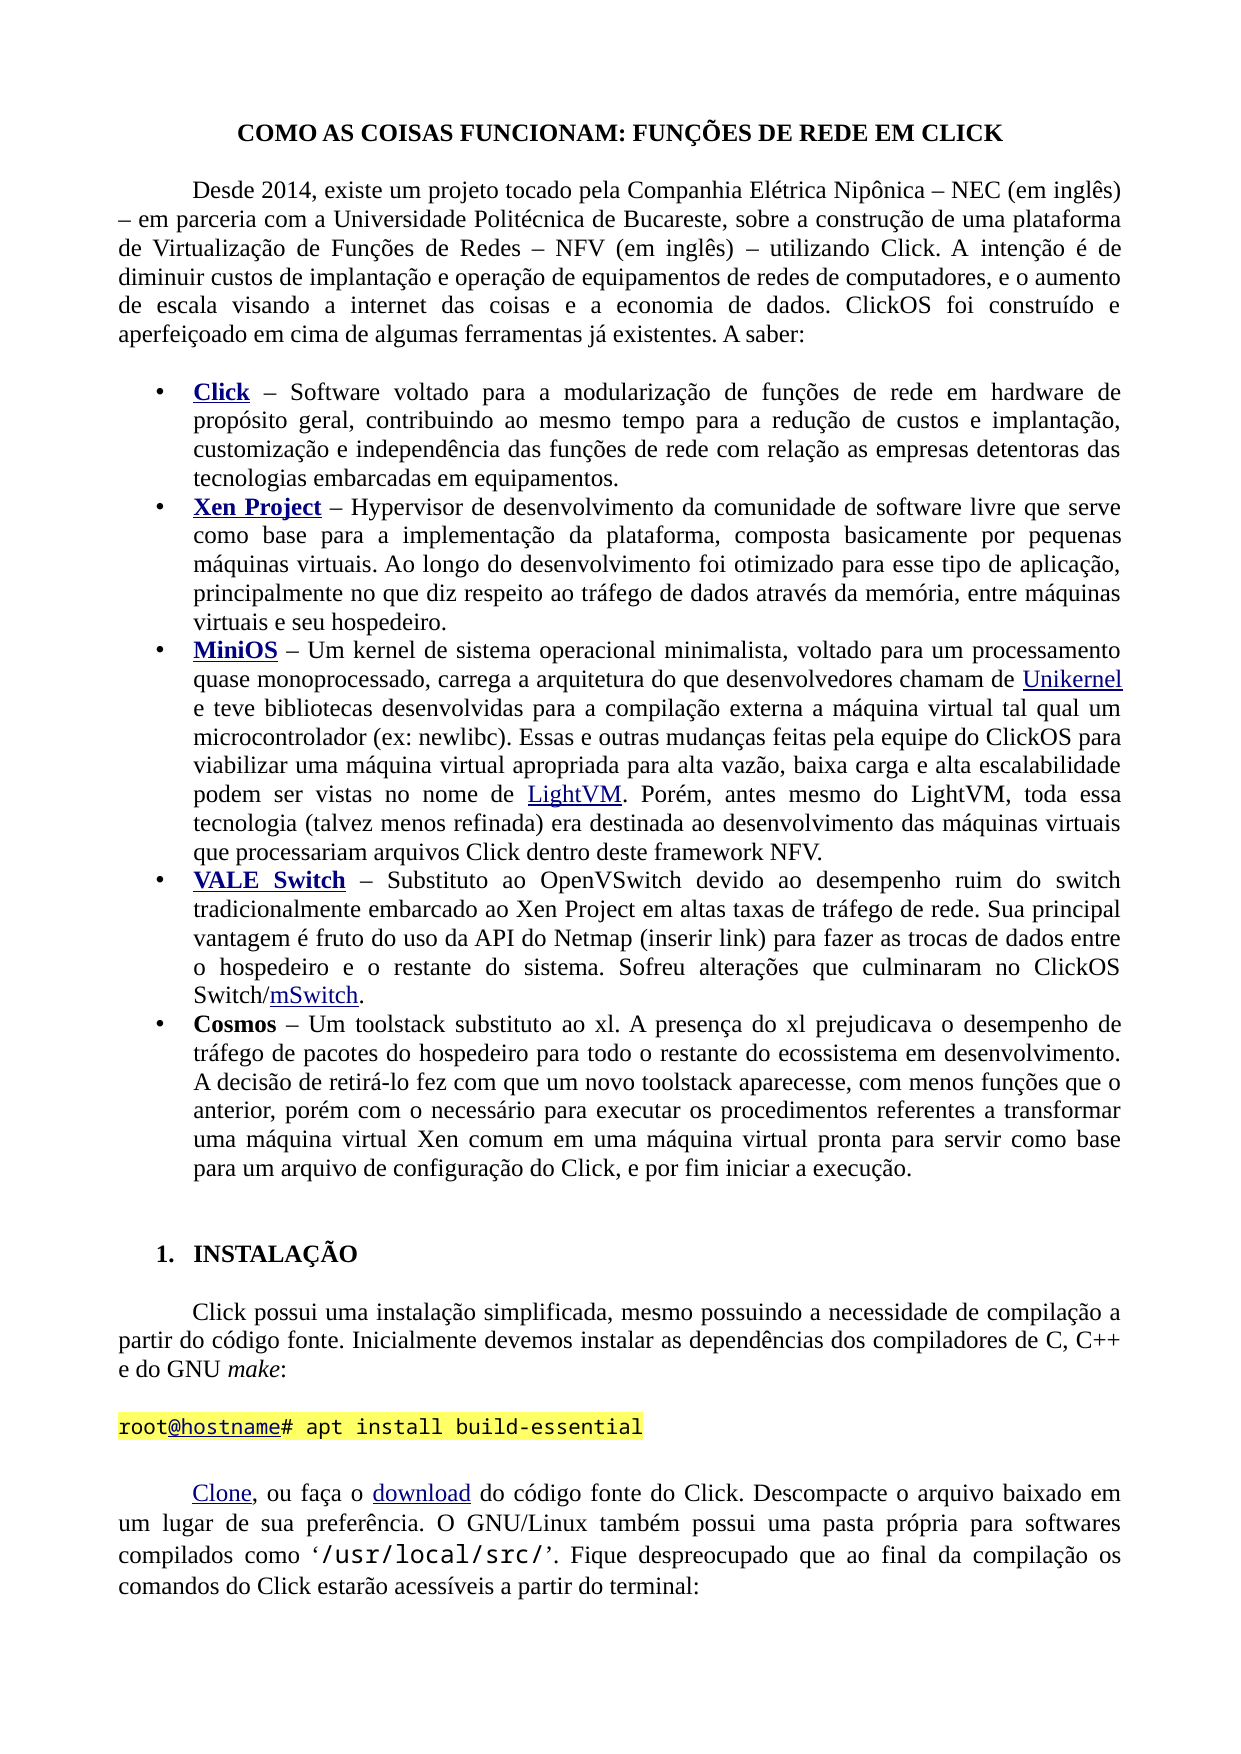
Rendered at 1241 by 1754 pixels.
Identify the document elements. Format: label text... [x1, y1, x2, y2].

list Xen Project – Hypervisor de desenvolvimento da comunidade de software livre que serve como base para a implementação da plataforma, composta basicamente por pequenas máquinas virtuais. Ao longo do desenvolvimento foi otimizado para esse tipo de aplicação, principalmente no que diz respeito ao tráfego de dados através da memória, entre máquinas virtuais e seu hospedeiro. [156, 492, 1122, 636]
text Clone, ou faça o download do código fonte do Click. Descompacte o arquivo baixado em um lugar de sua preferência. O GNU/Linux também possui uma pasta própria para softwares compilados como ‘/usr/local/src/’. Fique despreocupado que ao final da compilação os comandos do Click estarão acessíveis a partir do terminal: [118, 1474, 1122, 1600]
text Desde 2014, existe um projeto tocado pela Companhia Elétrica Nipônica – NEC (em inglês) – em parceria com a Universidade Politécnica de Bucareste, sobre a construção de uma plataforma de Virtualização de Funções de Redes – NFV (em inglês) – utilizando Click. A intenção é de diminuir custos de implantação e operação de equipamentos de redes de computadores, e o aumento de escala visando a internet das coisas e a economia de dados. ClickOS foi construído e aperfeiçoado em cima de algumas ferramentas já existentes. A saber: [118, 176, 1122, 348]
list Cosmos – Um toolstack substituto ao xl. A presença do xl prejudicava o desempenho de tráfego de pacotes do hospedeiro para todo o restante do ecossistema em desenvolvimento. A decisão de retirá-lo fez com que um novo toolstack aparecesse, com menos funções que o anterior, porém com o necessário para executar os procedimentos referentes a transformar uma máquina virtual Xen comum em uma máquina virtual pronta para servir como base para um arquivo de configuração do Click, e por fim iniciar a execução. [156, 1009, 1122, 1182]
text COMO AS COISAS FUNCIONAM: FUNÇÕES DE REDE EM CLICK [118, 118, 1122, 147]
list MiniOS – Um kernel de sistema operacional minimalista, voltado para um processamento quase monoprocessado, carrega a arquitetura do que desenvolvedores chamam de Unikernel e teve bibliotecas desenvolvidas para a compilação externa a máquina virtual tal qual um microcontrolador (ex: newlibc). Essas e outras mudanças feitas pela equipe do ClickOS para viabilizar uma máquina virtual apropriada para alta vazão, baixa carga e alta escalabilidade podem ser vistas no nome de LightVM. Porém, antes mesmo do LightVM, toda essa tecnologia (talvez menos refinada) era destinada ao desenvolvimento das máquinas virtuais que processariam arquivos Click dentro deste framework NFV. [156, 636, 1122, 866]
list VALE Switch – Substituto ao OpenVSwitch devido ao desempenho ruim do switch tradicionalmente embarcado ao Xen Project em altas taxas de tráfego de rede. Sua principal vantagem é fruto do uso da API do Netmap (inserir link) para fazer as trocas de dados entre o hospedeiro e o restante do sistema. Sofreu alterações que culminaram no ClickOS Switch/mSwitch. [156, 866, 1122, 1009]
text root@hostname# apt install build-essential [118, 1412, 1122, 1440]
text Click possui uma instalação simplificada, mesmo possuindo a necessidade de compilação a partir do código fonte. Inicialmente devemos instalar as dependências dos compiladores de C, C++ e do GNU make: [118, 1297, 1122, 1383]
list INSTALAÇÃO [156, 1239, 1122, 1268]
list Click – Software voltado para a modularização de funções de rede em hardware de propósito geral, contribuindo ao mesmo tempo para a redução de custos e implantação, customização e independência das funções de rede com relação as empresas detentoras das tecnologias embarcadas em equipamentos. [156, 377, 1122, 492]
